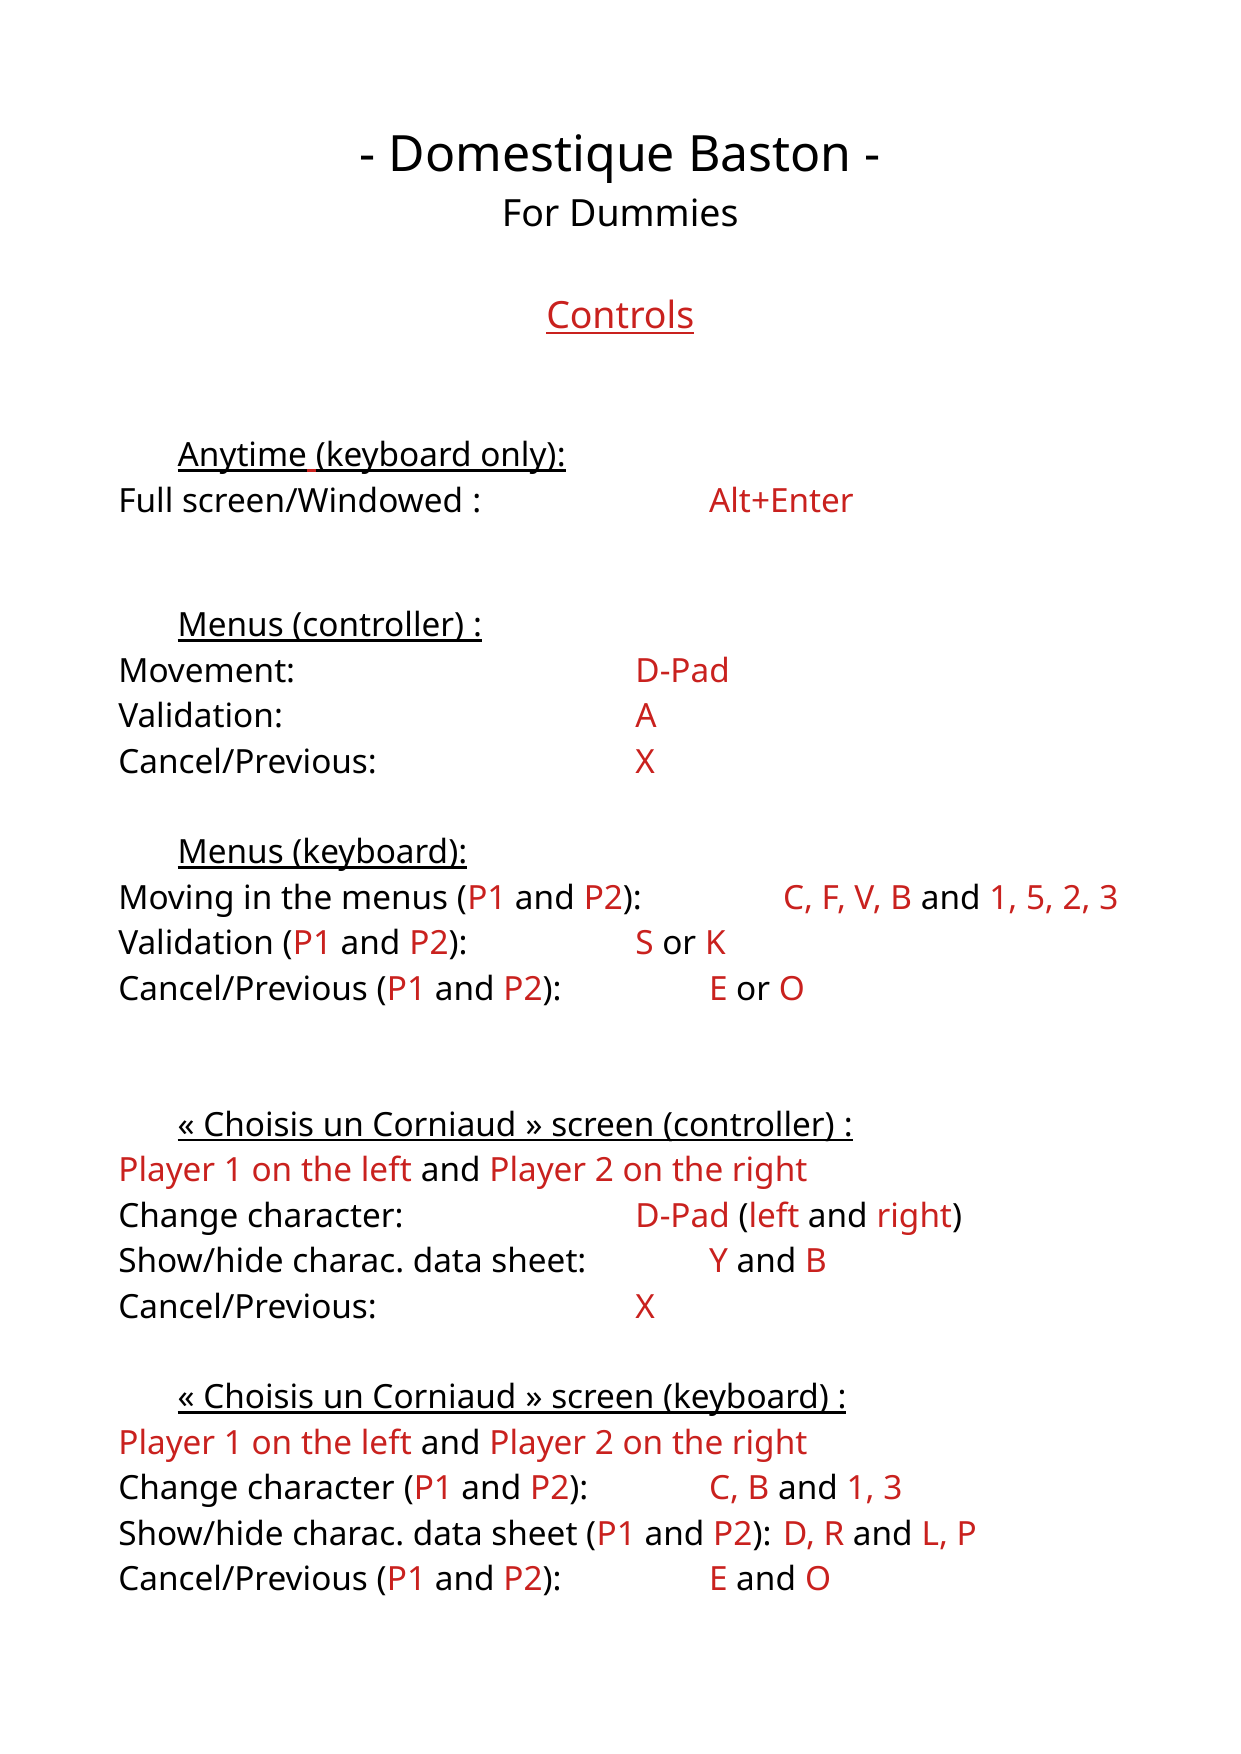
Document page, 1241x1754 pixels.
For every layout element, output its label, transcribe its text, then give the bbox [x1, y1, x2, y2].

text Change character (P1 and P2): C, B and 1, 3 [118, 1464, 1122, 1509]
text Full screen/Windowed : Alt+Enter [118, 476, 1122, 522]
text Show/hide charac. data sheet (P1 and P2): D, R and L, P [118, 1509, 1122, 1555]
text Menus (keyboard): [118, 828, 1122, 874]
text Validation: A [118, 692, 1122, 737]
text Change character: D-Pad (left and right) [118, 1192, 1122, 1237]
text Cancel/Previous: X [118, 1282, 1122, 1328]
text Movement: D-Pad [118, 647, 1122, 692]
text « Choisis un Corniaud » screen (controller) : [118, 1101, 1122, 1146]
text Player 1 on the left and Player 2 on the right [118, 1146, 1122, 1192]
text Cancel/Previous (P1 and P2): E or O [118, 964, 1122, 1010]
text For Dummies [118, 186, 1122, 237]
text Show/hide charac. data sheet: Y and B [118, 1237, 1122, 1282]
text Menus (controller) : [118, 601, 1122, 647]
text Controls [118, 288, 1122, 339]
text « Choisis un Corniaud » screen (keyboard) : [118, 1373, 1122, 1419]
text Cancel/Previous: X [118, 737, 1122, 783]
text Moving in the menus (P1 and P2): C, F, V, B and 1, 5, 2, 3 [118, 874, 1122, 919]
text Anytime (keyboard only): [118, 431, 1122, 476]
text - Domestique Baston - [118, 118, 1122, 186]
text Cancel/Previous (P1 and P2): E and O [118, 1555, 1122, 1600]
text Validation (P1 and P2): S or K [118, 919, 1122, 964]
text Player 1 on the left and Player 2 on the right [118, 1419, 1122, 1464]
